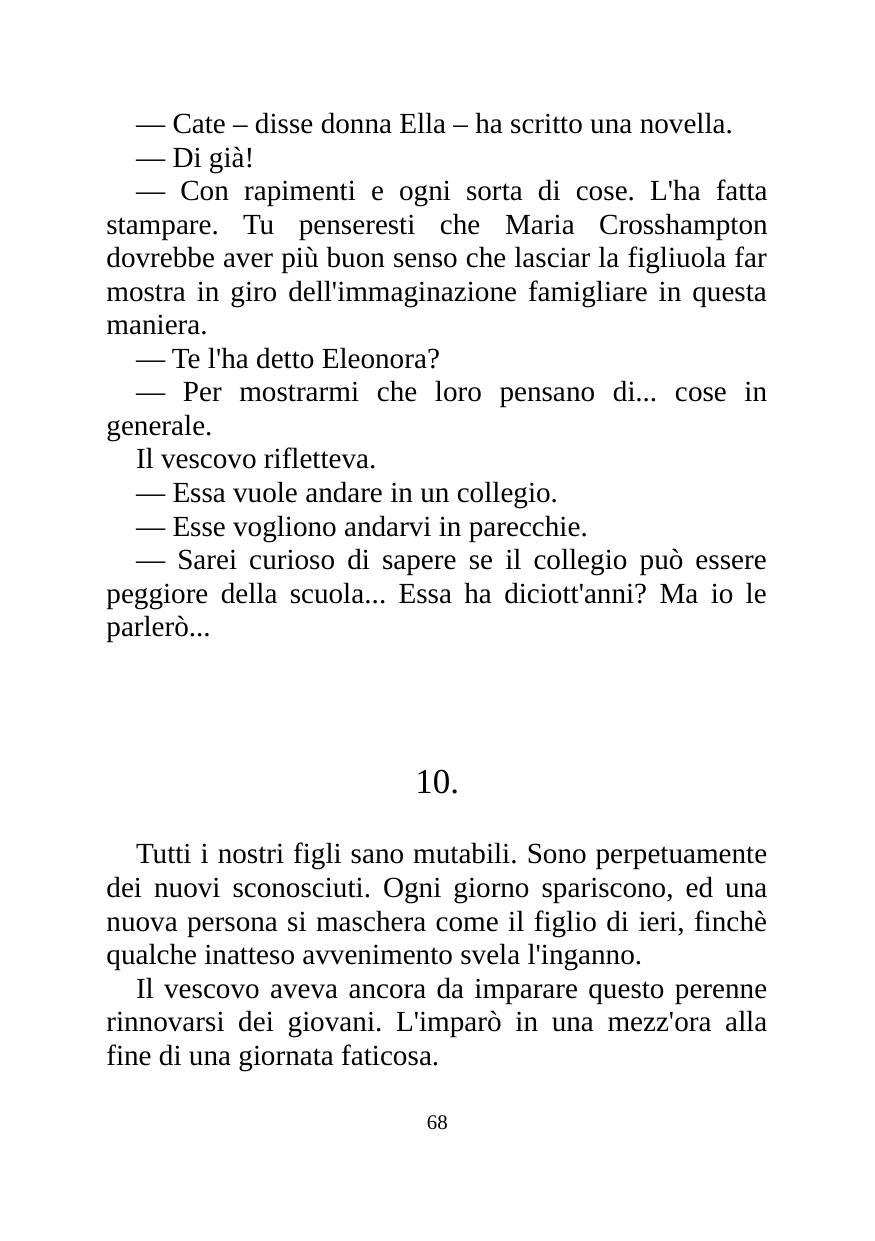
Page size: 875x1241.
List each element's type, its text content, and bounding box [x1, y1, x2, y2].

text — Cate – disse donna Ella – ha scritto una novella. [106, 106, 768, 140]
text — Di già! [106, 140, 768, 173]
text — Per mostrarmi che loro pensano di... cose in generale. [106, 374, 768, 442]
text Tutti i nostri figli sano mutabili. Sono perpetuamente dei nuovi sconosciuti. Ogni giorno spariscono, ed una nuova persona si maschera come il figlio di ieri, finchè qualche inatteso avvenimento svela l'inganno. [106, 837, 768, 971]
text — Essa vuole andare in un collegio. [106, 475, 768, 509]
text — Te l'ha detto Eleonora? [106, 341, 768, 374]
text — Esse vogliono andarvi in parecchie. [106, 509, 768, 542]
text — Sarei curioso di sapere se il collegio può essere peggiore della scuola... Essa ha diciott'anni? Ma io le parlerò... [106, 542, 768, 643]
text — Con rapimenti e ogni sorta di cose. L'ha fatta stampare. Tu penseresti che Maria Crosshampton dovrebbe aver più buon senso che lasciar la figliuola far mostra in giro dell'immaginazione famigliare in questa maniera. [106, 173, 768, 341]
text Il vescovo rifletteva. [106, 442, 768, 475]
subtitle 10. [106, 761, 768, 801]
text Il vescovo aveva ancora da imparare questo perenne rinnovarsi dei giovani. L'imparò in una mezz'ora alla fine di una giornata faticosa. [106, 971, 768, 1071]
